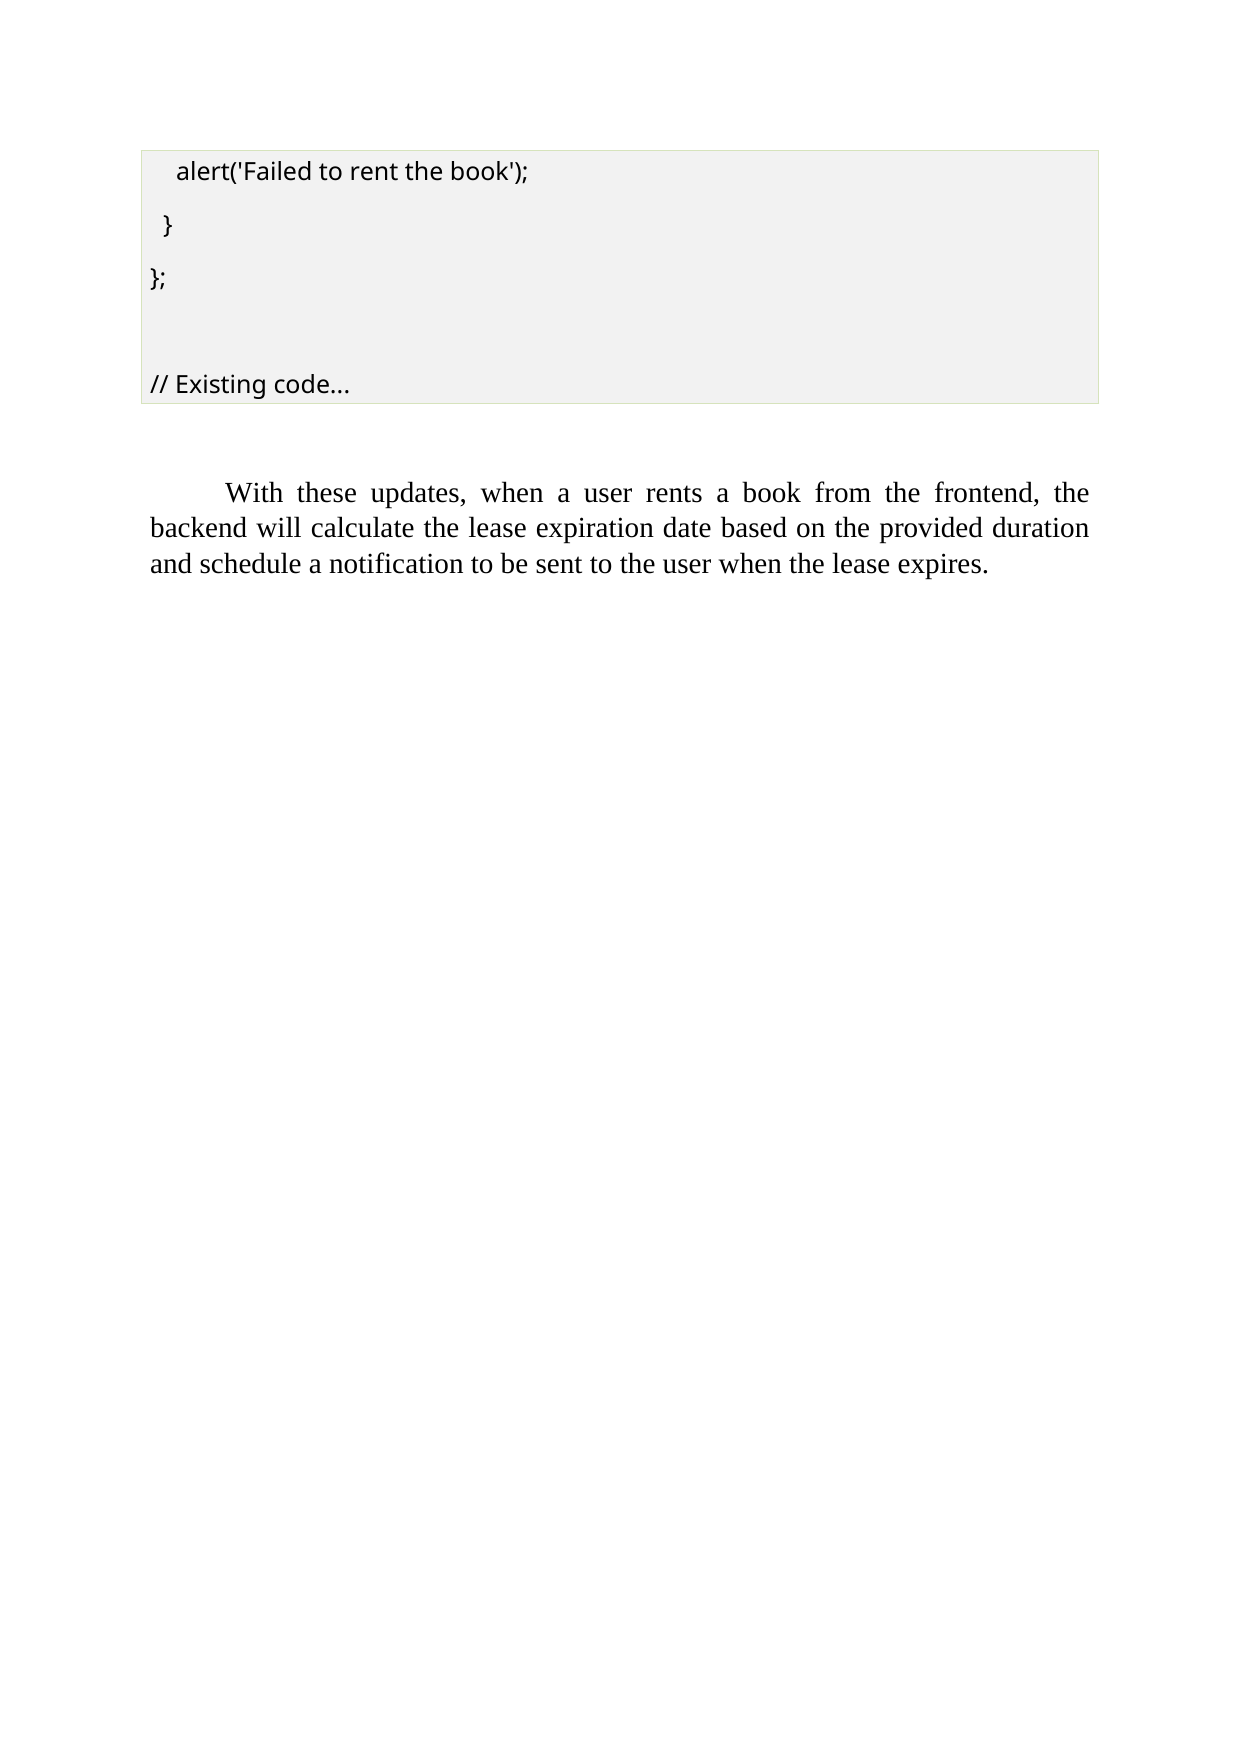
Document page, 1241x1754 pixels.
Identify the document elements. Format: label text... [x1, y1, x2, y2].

text } [142, 203, 1098, 241]
text alert('Failed to rent the book'); [142, 151, 1098, 187]
text // Existing code... [142, 364, 1098, 403]
text }; [142, 257, 1098, 294]
text With these updates, when a user rents a book from the frontend, the backend will calculate the lease expiration date based on the provided duration and schedule a notification to be sent to the user when the lease expires. [150, 475, 1090, 579]
